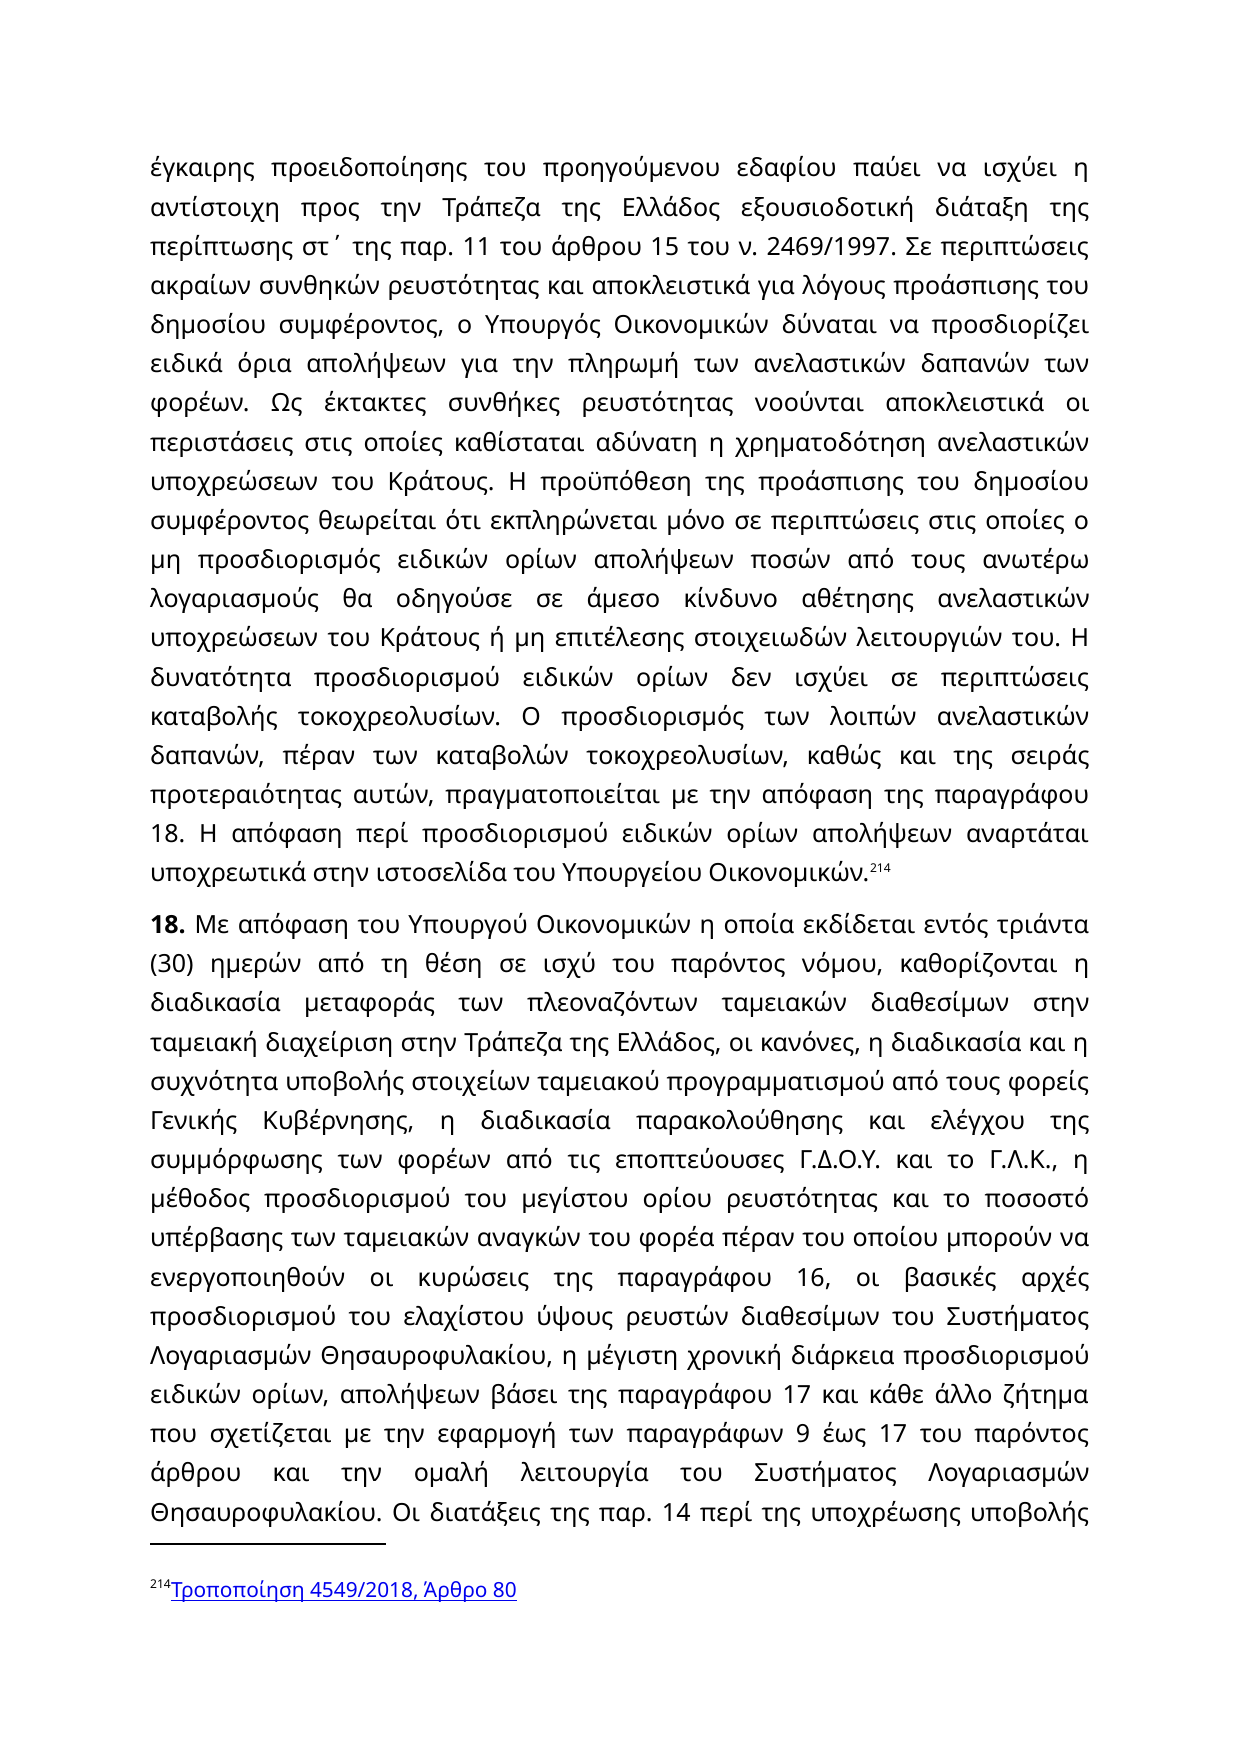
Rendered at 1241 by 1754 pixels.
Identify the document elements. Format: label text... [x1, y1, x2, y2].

text έγκαιρης προειδοποίησης του προηγούμενου εδαφίου παύει να ισχύει η αντίστοιχη προς την Τράπεζα της Ελλάδος εξουσιοδοτική διάταξη της περίπτωσης στ΄ της παρ. 11 του άρθρου 15 του ν. 2469/1997. Σε περιπτώσεις ακραίων συνθηκών ρευστότητας και αποκλειστικά για λόγους προάσπισης του δημοσίου συμφέροντος, ο Υπουργός Οικονομικών δύναται να προσδιορίζει ειδικά όρια απολήψεων για την πληρωμή των ανελαστικών δαπανών των φορέων. Ως έκτακτες συνθήκες ρευστότητας νοούνται αποκλειστικά οι περιστάσεις στις οποίες καθίσταται αδύνατη η χρηματοδότηση ανελαστικών υποχρεώσεων του Κράτους. Η προϋπόθεση της προάσπισης του δημοσίου συμφέροντος θεωρείται ότι εκπληρώνεται μόνο σε περιπτώσεις στις οποίες ο μη προσδιορισμός ειδικών ορίων απολήψεων ποσών από τους ανωτέρω λογαριασμούς θα οδηγούσε σε άμεσο κίνδυνο αθέτησης ανελαστικών υποχρεώσεων του Κράτους ή μη επιτέλεσης στοιχειωδών λειτουργιών του. Η δυνατότητα προσδιορισμού ειδικών ορίων δεν ισχύει σε περιπτώσεις καταβολής τοκοχρεολυσίων. Ο προσδιορισμός των λοιπών ανελαστικών δαπανών, πέραν των καταβολών τοκοχρεολυσίων, καθώς και της σειράς προτεραιότητας αυτών, πραγματοποιείται με την απόφαση της παραγράφου 18. Η απόφαση περί προσδιορισμού ειδικών ορίων απολήψεων αναρτάται υποχρεωτικά στην ιστοσελίδα του Υπουργείου Οικονομικών. [150, 150, 1090, 889]
text 18. Με απόφαση του Υπουργού Οικονομικών η οποία εκδίδεται εντός τριάντα (30) ημερών από τη θέση σε ισχύ του παρόντος νόμου, καθορίζονται η διαδικασία μεταφοράς των πλεοναζόντων ταμειακών διαθεσίμων στην ταμειακή διαχείριση στην Τράπεζα της Ελλάδος, οι κανόνες, η διαδικασία και η συχνότητα υποβολής στοιχείων ταμειακού προγραμματισμού από τους φορείς Γενικής Κυβέρνησης, η διαδικασία παρακολούθησης και ελέγχου της συμμόρφωσης των φορέων από τις εποπτεύουσες Γ.Δ.Ο.Υ. και το Γ.Λ.Κ., η μέθοδος προσδιορισμού του μεγίστου ορίου ρευστότητας και το ποσοστό υπέρβασης των ταμειακών αναγκών του φορέα πέραν του οποίου μπορούν να ενεργοποιηθούν οι κυρώσεις της παραγράφου 16, οι βασικές αρχές προσδιορισμού του ελαχίστου ύψους ρευστών διαθεσίμων του Συστήματος Λογαριασμών Θησαυροφυλακίου, η μέγιστη χρονική διάρκεια προσδιορισμού ειδικών ορίων, απολήψεων βάσει της παραγράφου 17 και κάθε άλλο ζήτημα που σχετίζεται με την εφαρμογή των παραγράφων 9 έως 17 του παρόντος άρθρου και την ομαλή λειτουργία του Συστήματος Λογαριασμών Θησαυροφυλακίου. Οι διατάξεις της παρ. 14 περί της υποχρέωσης υποβολής [150, 907, 1090, 1528]
text Τροποποίηση 4549/2018, Άρθρο 80 [150, 1576, 1090, 1604]
